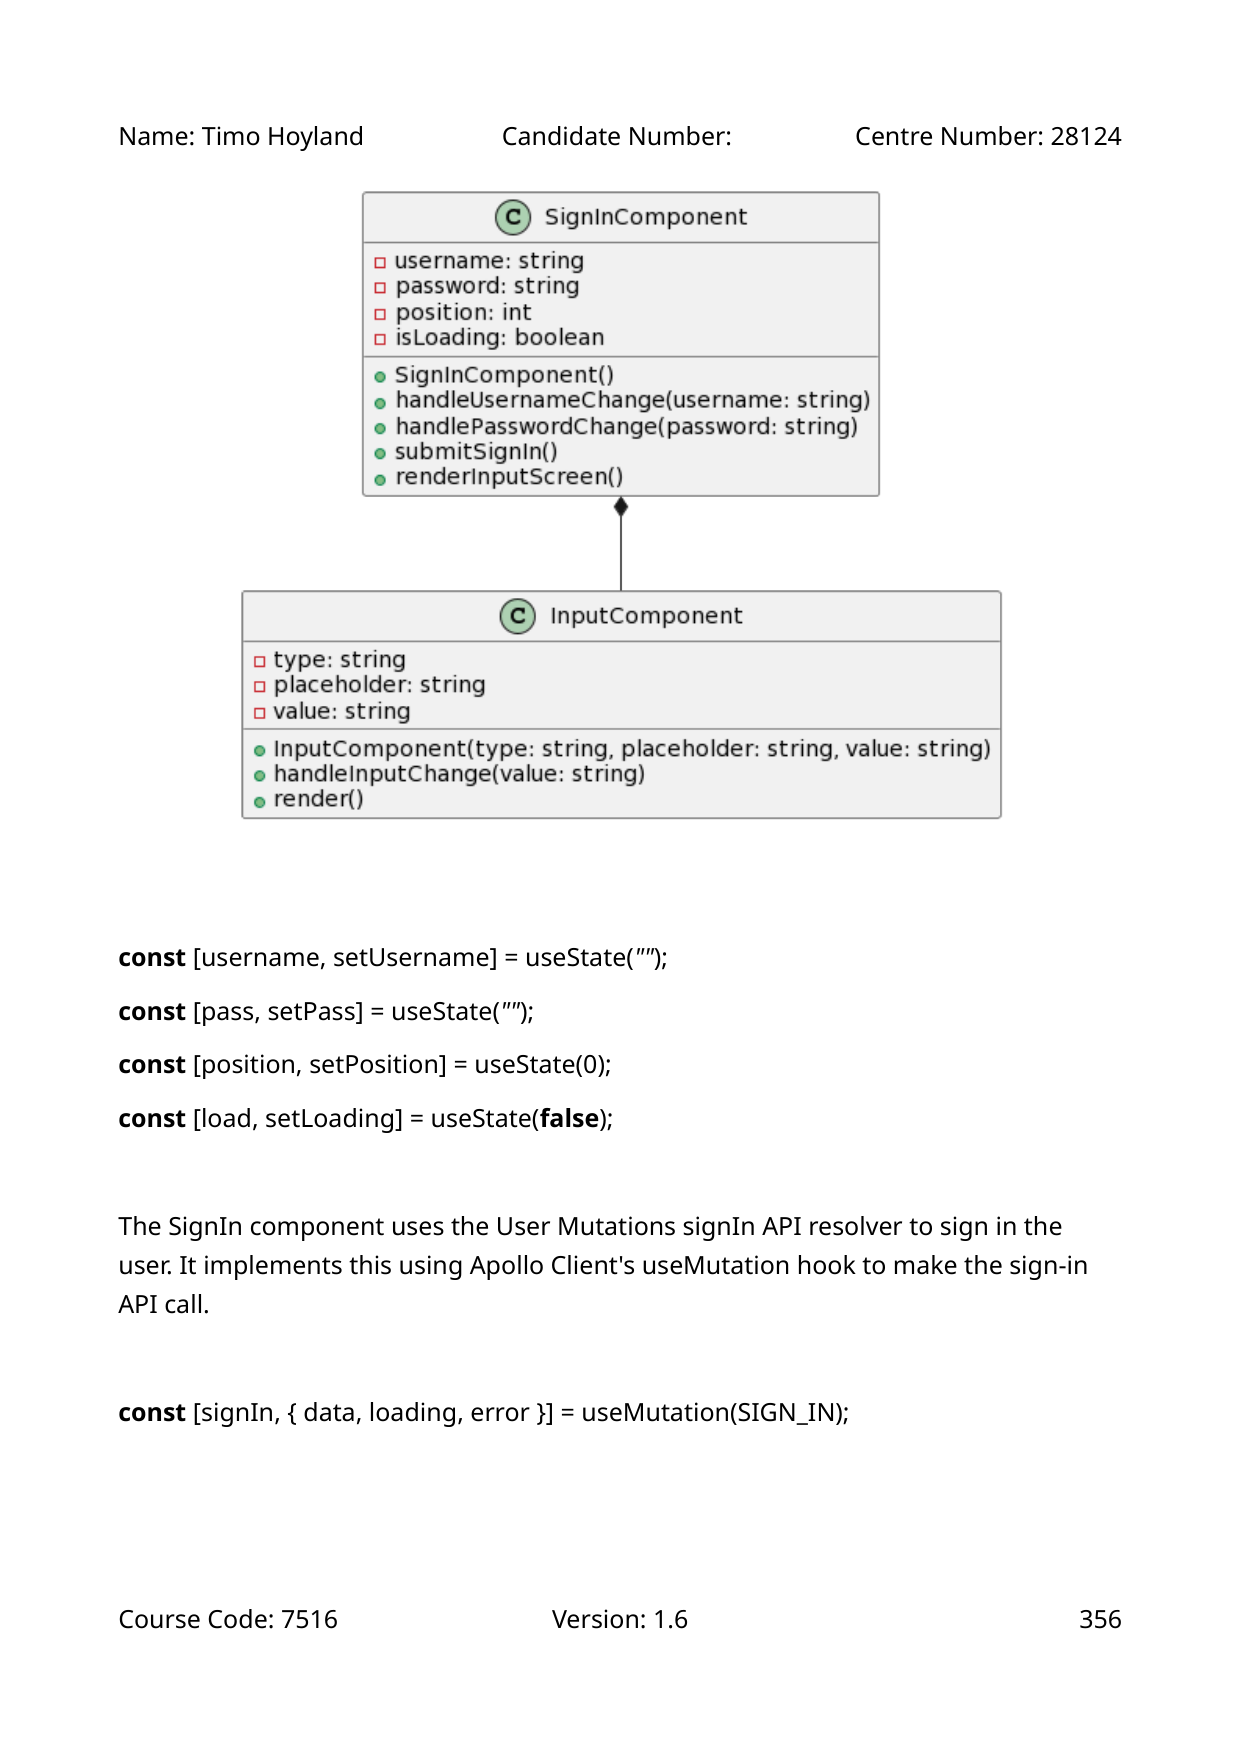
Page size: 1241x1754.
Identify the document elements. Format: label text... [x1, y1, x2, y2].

text const [load, setLoading] = useState(false); [118, 1101, 1122, 1135]
text The SignIn component uses the User Mutations signIn API resolver to sign in the user. It implements this using Apollo Client's useMutation hook to make the sign-in API call. [118, 1208, 1122, 1321]
picture [231, 181, 1010, 827]
text const [position, setPosition] = useState(0); [118, 1047, 1122, 1081]
text const [username, setUsername] = useState(""); [118, 939, 1122, 974]
text const [signIn, { data, loading, error }] = useMutation(SIGN_IN); [118, 1394, 1122, 1428]
text const [pass, setPass] = useState(""); [118, 993, 1122, 1027]
